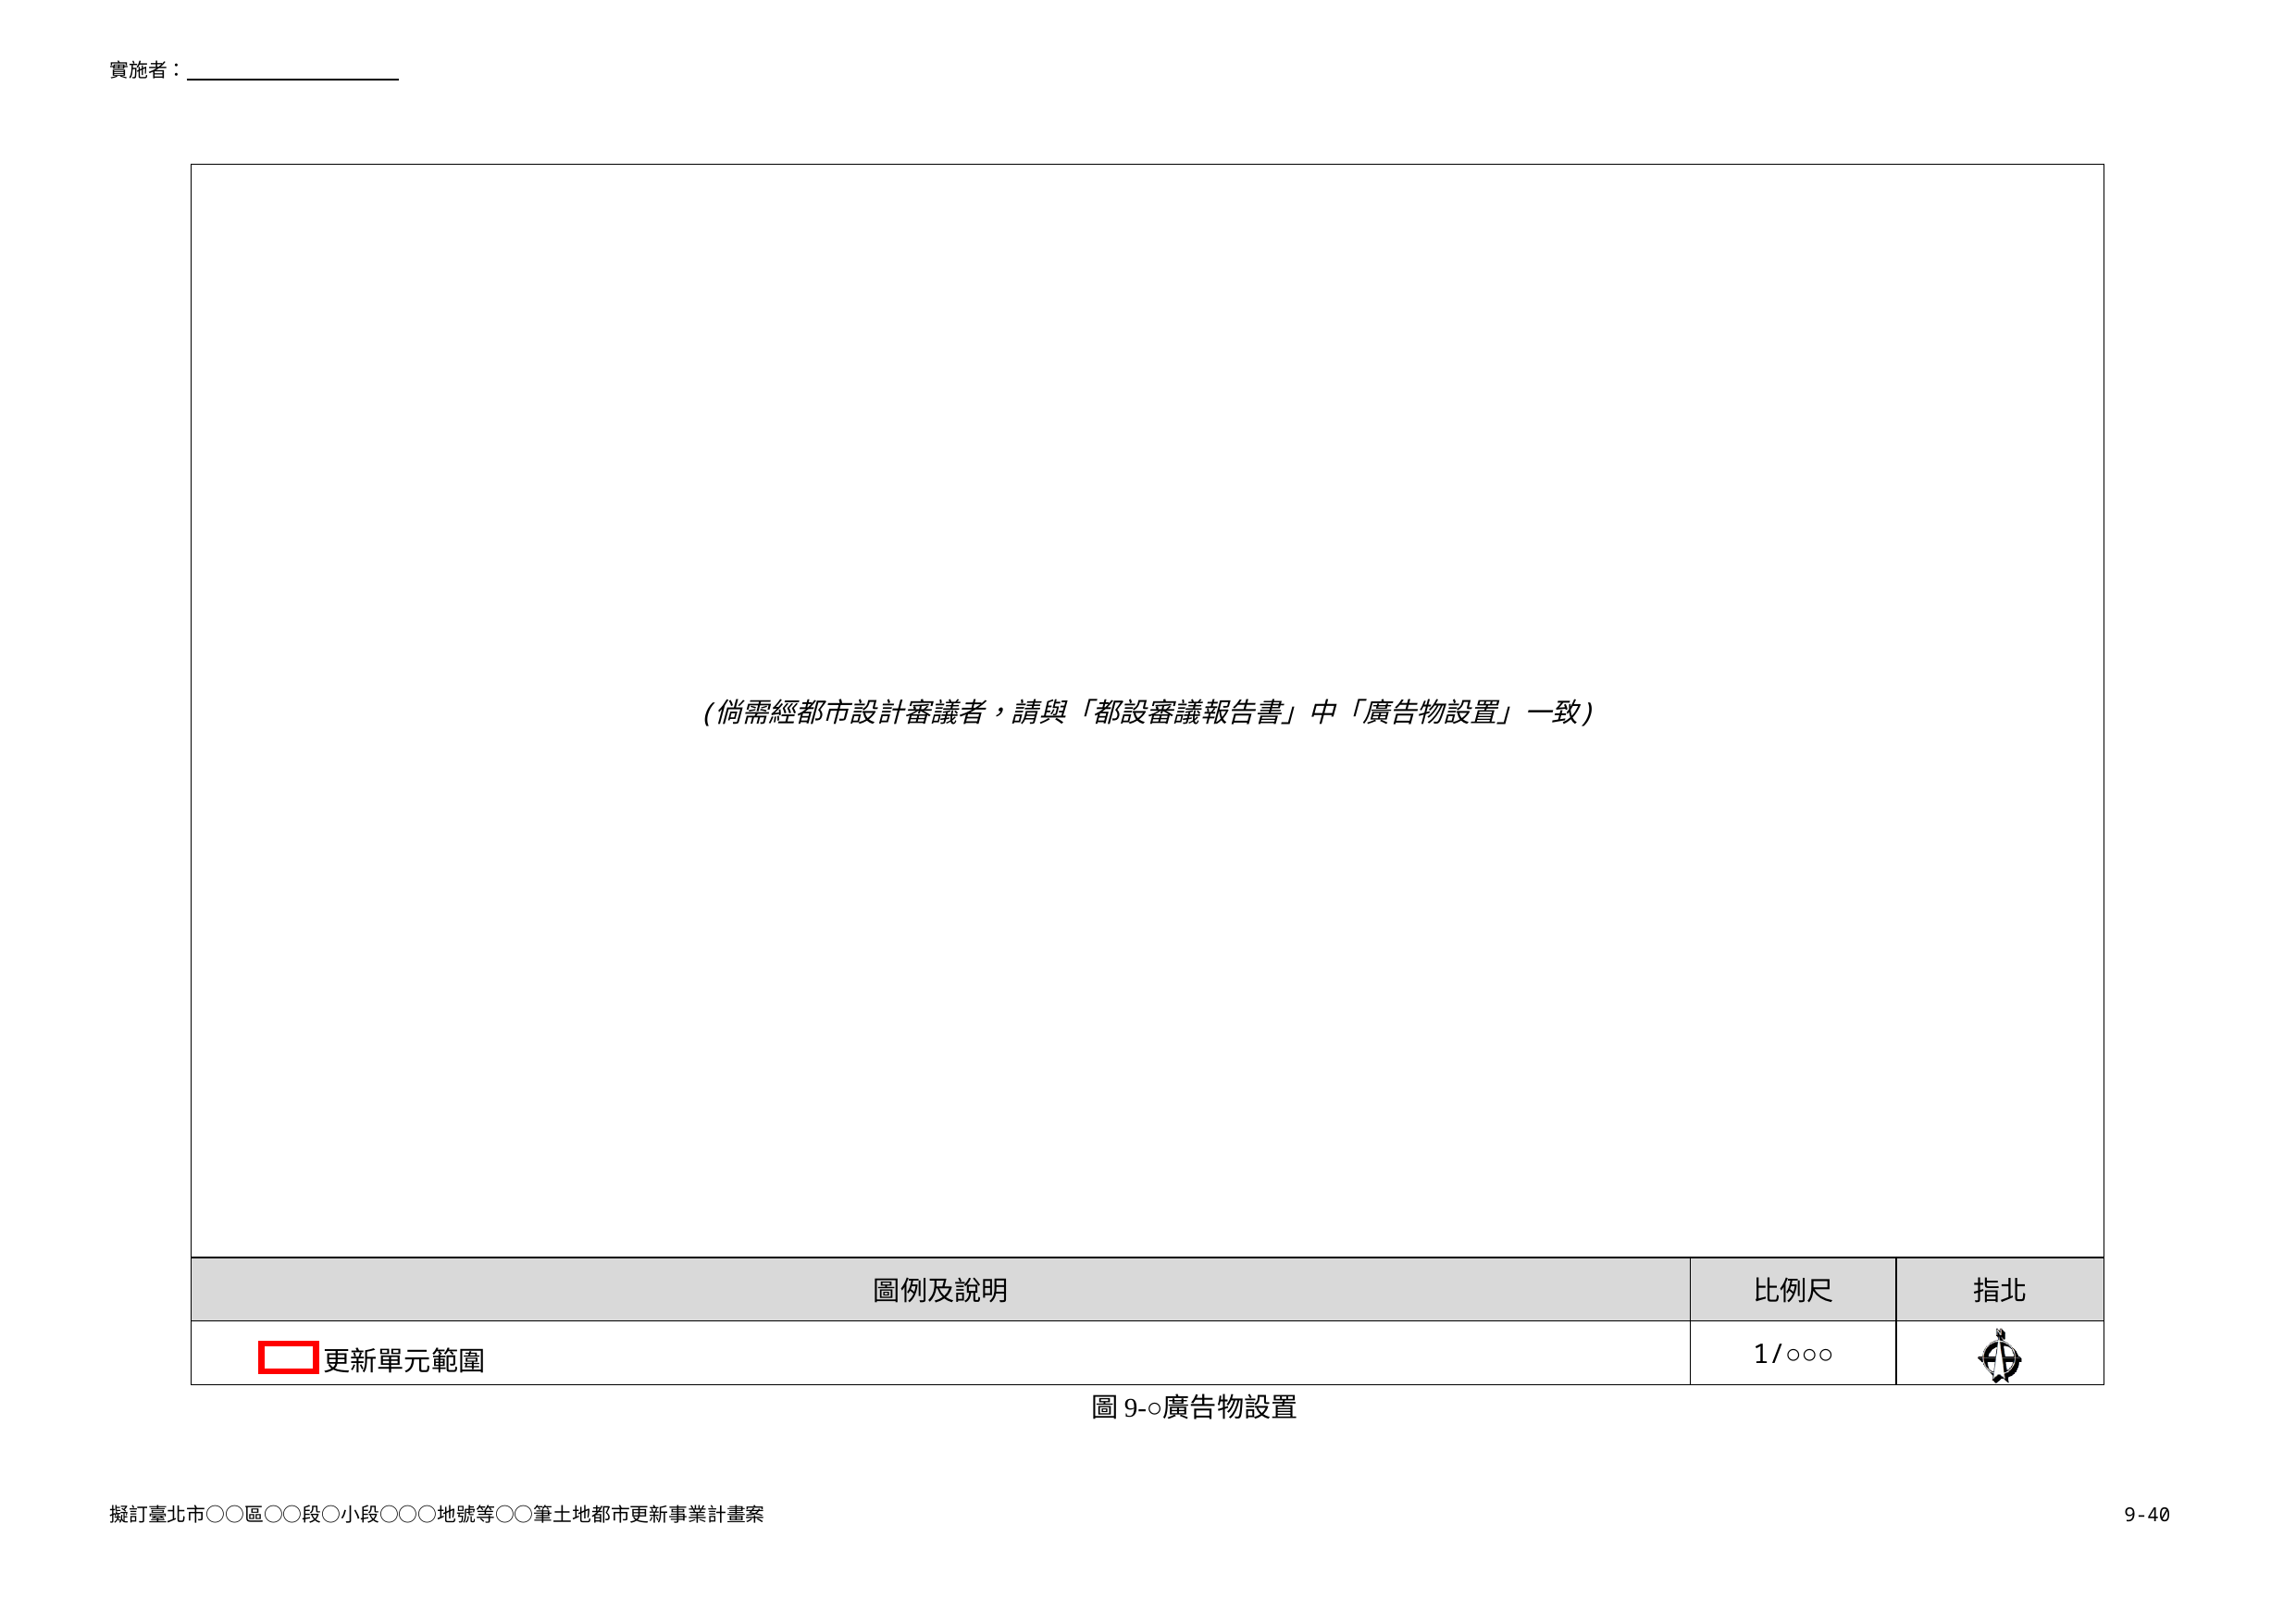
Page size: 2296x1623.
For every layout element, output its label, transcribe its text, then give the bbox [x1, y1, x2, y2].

table_cell 更新單元範圍 [192, 1321, 1690, 1384]
table_cell 比例尺 [1691, 1258, 1895, 1320]
table_cell 指北 [1897, 1258, 2104, 1320]
table_cell [1990, 1348, 1996, 1356]
table_cell [1897, 1321, 2104, 1384]
table_cell [2004, 1346, 2014, 1356]
table_cell 圖例及說明 [192, 1258, 1690, 1320]
table_cell [1989, 1362, 1994, 1371]
table_header (倘需經都市設計審議者，請與「都設審議報告書」中「廣告物設置」一致) [192, 165, 2104, 1257]
table_cell [2006, 1362, 2012, 1369]
text 圖9-○廣告物設置 [203, 1385, 2186, 1424]
table_cell 1/○○○ [1691, 1321, 1895, 1384]
